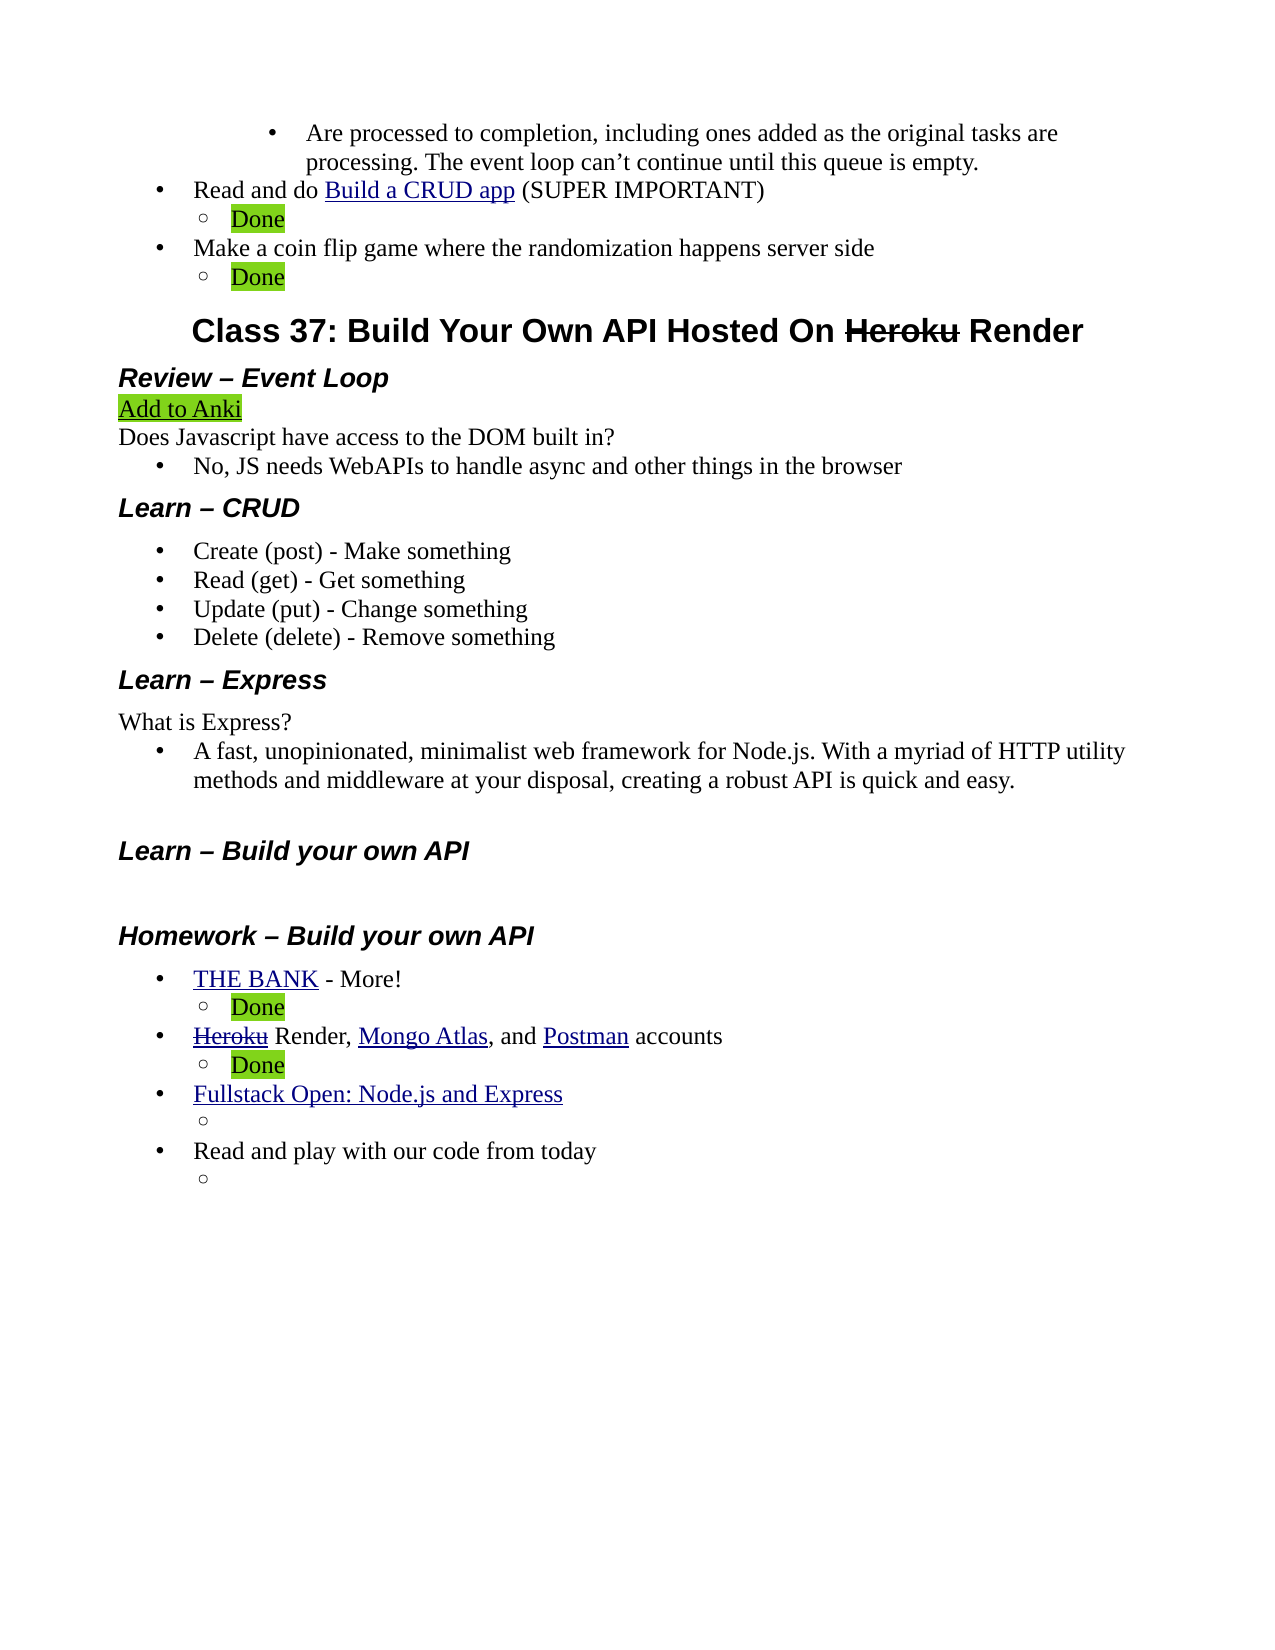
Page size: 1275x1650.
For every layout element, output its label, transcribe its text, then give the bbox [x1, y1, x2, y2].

text Does Javascript have access to the DOM built in? [118, 422, 1157, 451]
list Read and play with our code from today [156, 1136, 1157, 1165]
list Done [193, 262, 1157, 291]
list Are processed to completion, including ones added as the original tasks are processing. The event loop can’t continue until this queue is empty. [268, 118, 1157, 176]
subtitle Learn – CRUD [118, 492, 1157, 524]
subtitle Review – Event Loop [118, 362, 1157, 394]
list Create (post) - Make something [156, 536, 1157, 565]
list Heroku Render, Mongo Atlas, and Postman accounts [156, 1021, 1157, 1050]
list Read and do Build a CRUD app (SUPER IMPORTANT) [156, 176, 1157, 204]
subtitle Learn – Build your own API [118, 835, 1157, 866]
list No, JS needs WebAPIs to handle async and other things in the browser [156, 451, 1157, 480]
list Fullstack Open: Node.js and Express [156, 1079, 1157, 1107]
list Done [193, 1050, 1157, 1079]
subtitle Homework – Build your own API [118, 920, 1157, 951]
list Delete (delete) - Remove something [156, 622, 1157, 651]
text Add to Anki [118, 394, 1157, 422]
subtitle Class 37: Build Your Own API Hosted On Heroku Render [118, 311, 1157, 350]
list A fast, unopinionated, minimalist web framework for Node.js. With a myriad of HTTP utility methods and middleware at your disposal, creating a robust API is quick and easy. [156, 736, 1157, 794]
list THE BANK - More! [156, 964, 1157, 992]
text What is Express? [118, 707, 1157, 736]
subtitle Learn – Express [118, 664, 1157, 695]
list Done [193, 204, 1157, 233]
list Done [193, 992, 1157, 1021]
list Update (put) - Change something [156, 594, 1157, 622]
list Make a coin flip game where the randomization happens server side [156, 233, 1157, 262]
list Read (get) - Get something [156, 565, 1157, 594]
